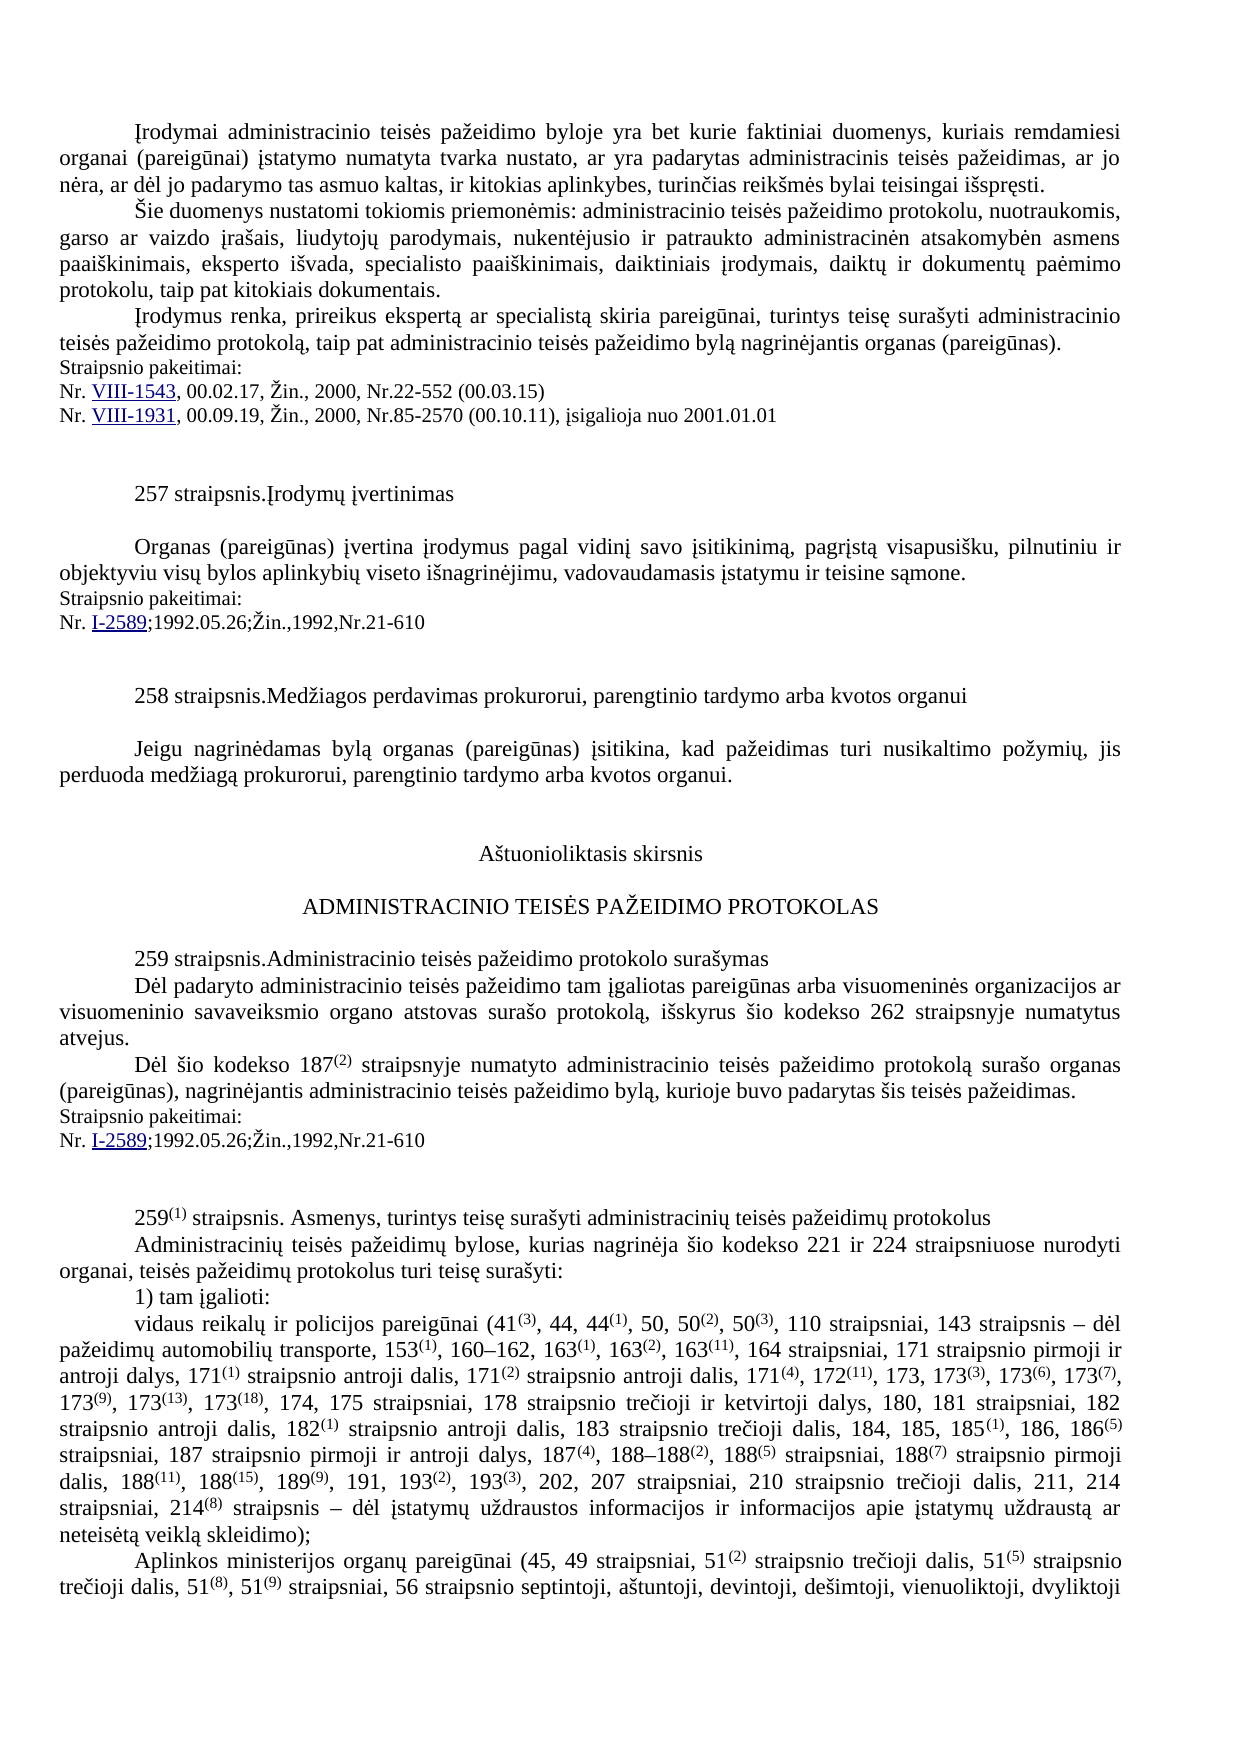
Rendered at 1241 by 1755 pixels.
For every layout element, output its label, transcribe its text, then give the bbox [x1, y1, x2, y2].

text Straipsnio pakeitimai: [59, 1103, 1122, 1128]
text Straipsnio pakeitimai: [59, 355, 1122, 379]
text Nr. VIII-1543, 00.02.17, Žin., 2000, Nr.22-552 (00.03.15) [59, 379, 1122, 403]
text Dėl šio kodekso 187(2) straipsnyje numatyto administracinio teisės pažeidimo protokolą surašo organas (pareigūnas), nagrinėjantis administracinio teisės pažeidimo bylą, kurioje buvo padarytas šis teisės pažeidimas. [59, 1051, 1122, 1103]
text Įrodymus renka, prireikus ekspertą ar specialistą skiria pareigūnai, turintys teisę surašyti administracinio teisės pažeidimo protokolą, taip pat administracinio teisės pažeidimo bylą nagrinėjantis organas (pareigūnas). [59, 303, 1122, 355]
text 1) tam įgalioti: [59, 1283, 1122, 1310]
text vidaus reikalų ir policijos pareigūnai (41(3), 44, 44(1), 50, 50(2), 50(3), 110 straipsniai, 143 straipsnis – dėl pažeidimų automobilių transporte, 153(1), 160–162, 163(1), 163(2), 163(11), 164 straipsniai, 171 straipsnio pirmoji ir antroji dalys, 171(1) straipsnio antroji dalis, 171(2) straipsnio antroji dalis, 171(4), 172(11), 173, 173(3), 173(6), 173(7), 173(9), 173(13), 173(18), 174, 175 straipsniai, 178 straipsnio trečioji ir ketvirtoji dalys, 180, 181 straipsniai, 182 straipsnio antroji dalis, 182(1) straipsnio antroji dalis, 183 straipsnio trečioji dalis, 184, 185, 185(1), 186, 186(5) straipsniai, 187 straipsnio pirmoji ir antroji dalys, 187(4), 188–188(2), 188(5) straipsniai, 188(7) straipsnio pirmoji dalis, 188(11), 188(15), 189(9), 191, 193(2), 193(3), 202, 207 straipsniai, 210 straipsnio trečioji dalis, 211, 214 straipsniai, 214(8) straipsnis – dėl įstatymų uždraustos informacijos ir informacijos apie įstatymų uždraustą ar neteisėtą veiklą skleidimo); [59, 1310, 1122, 1547]
text Šie duomenys nustatomi tokiomis priemonėmis: administracinio teisės pažeidimo protokolu, nuotraukomis, garso ar vaizdo įrašais, liudytojų parodymais, nukentėjusio ir patraukto administracinėn atsakomybėn asmens paaiškinimais, eksperto išvada, specialisto paaiškinimais, daiktiniais įrodymais, daiktų ir dokumentų paėmimo protokolu, taip pat kitokiais dokumentais. [59, 197, 1122, 303]
text Aplinkos ministerijos organų pareigūnai (45, 49 straipsniai, 51(2) straipsnio trečioji dalis, 51(5) straipsnio trečioji dalis, 51(8), 51(9) straipsniai, 56 straipsnio septintoji, aštuntoji, devintoji, dešimtoji, vienuoliktoji, dvyliktoji [59, 1547, 1122, 1600]
text Nr. I-2589;1992.05.26;Žin.,1992,Nr.21-610 [59, 610, 1122, 634]
text Nr. VIII-1931, 00.09.19, Žin., 2000, Nr.85-2570 (00.10.11), įsigalioja nuo 2001.01.01 [59, 403, 1122, 427]
text Dėl padaryto administracinio teisės pažeidimo tam įgaliotas pareigūnas arba visuomeninės organizacijos ar visuomeninio savaveiksmio organo atstovas surašo protokolą, išskyrus šio kodekso 262 straipsnyje numatytus atvejus. [59, 972, 1122, 1051]
text Aštuonioliktasis skirsnis [59, 840, 1122, 866]
text Organas (pareigūnas) įvertina įrodymus pagal vidinį savo įsitikinimą, pagrįstą visapusišku, pilnutiniu ir objektyviu visų bylos aplinkybių viseto išnagrinėjimu, vadovaudamasis įstatymu ir teisine sąmone. [59, 533, 1122, 586]
text 258 straipsnis.Medžiagos perdavimas prokurorui, parengtinio tardymo arba kvotos organui [59, 682, 1122, 708]
text 259(1) straipsnis. Asmenys, turintys teisę surašyti administracinių teisės pažeidimų protokolus [59, 1204, 1122, 1231]
text Straipsnio pakeitimai: [59, 586, 1122, 610]
text ADMINISTRACINIO TEISĖS PAŽEIDIMO PROTOKOLAS [59, 893, 1122, 919]
text Nr. I-2589;1992.05.26;Žin.,1992,Nr.21-610 [59, 1128, 1122, 1152]
text 259 straipsnis.Administracinio teisės pažeidimo protokolo surašymas [59, 945, 1122, 972]
text Įrodymai administracinio teisės pažeidimo byloje yra bet kurie faktiniai duomenys, kuriais remdamiesi organai (pareigūnai) įstatymo numatyta tvarka nustato, ar yra padarytas administracinis teisės pažeidimas, ar jo nėra, ar dėl jo padarymo tas asmuo kaltas, ir kitokias aplinkybes, turinčias reikšmės bylai teisingai išspręsti. [59, 118, 1122, 197]
text 257 straipsnis.Įrodymų įvertinimas [59, 480, 1122, 507]
text Jeigu nagrinėdamas bylą organas (pareigūnas) įsitikina, kad pažeidimas turi nusikaltimo požymių, jis perduoda medžiagą prokurorui, parengtinio tardymo arba kvotos organui. [59, 734, 1122, 787]
text Administracinių teisės pažeidimų bylose, kurias nagrinėja šio kodekso 221 ir 224 straipsniuose nurodyti organai, teisės pažeidimų protokolus turi teisę surašyti: [59, 1231, 1122, 1283]
